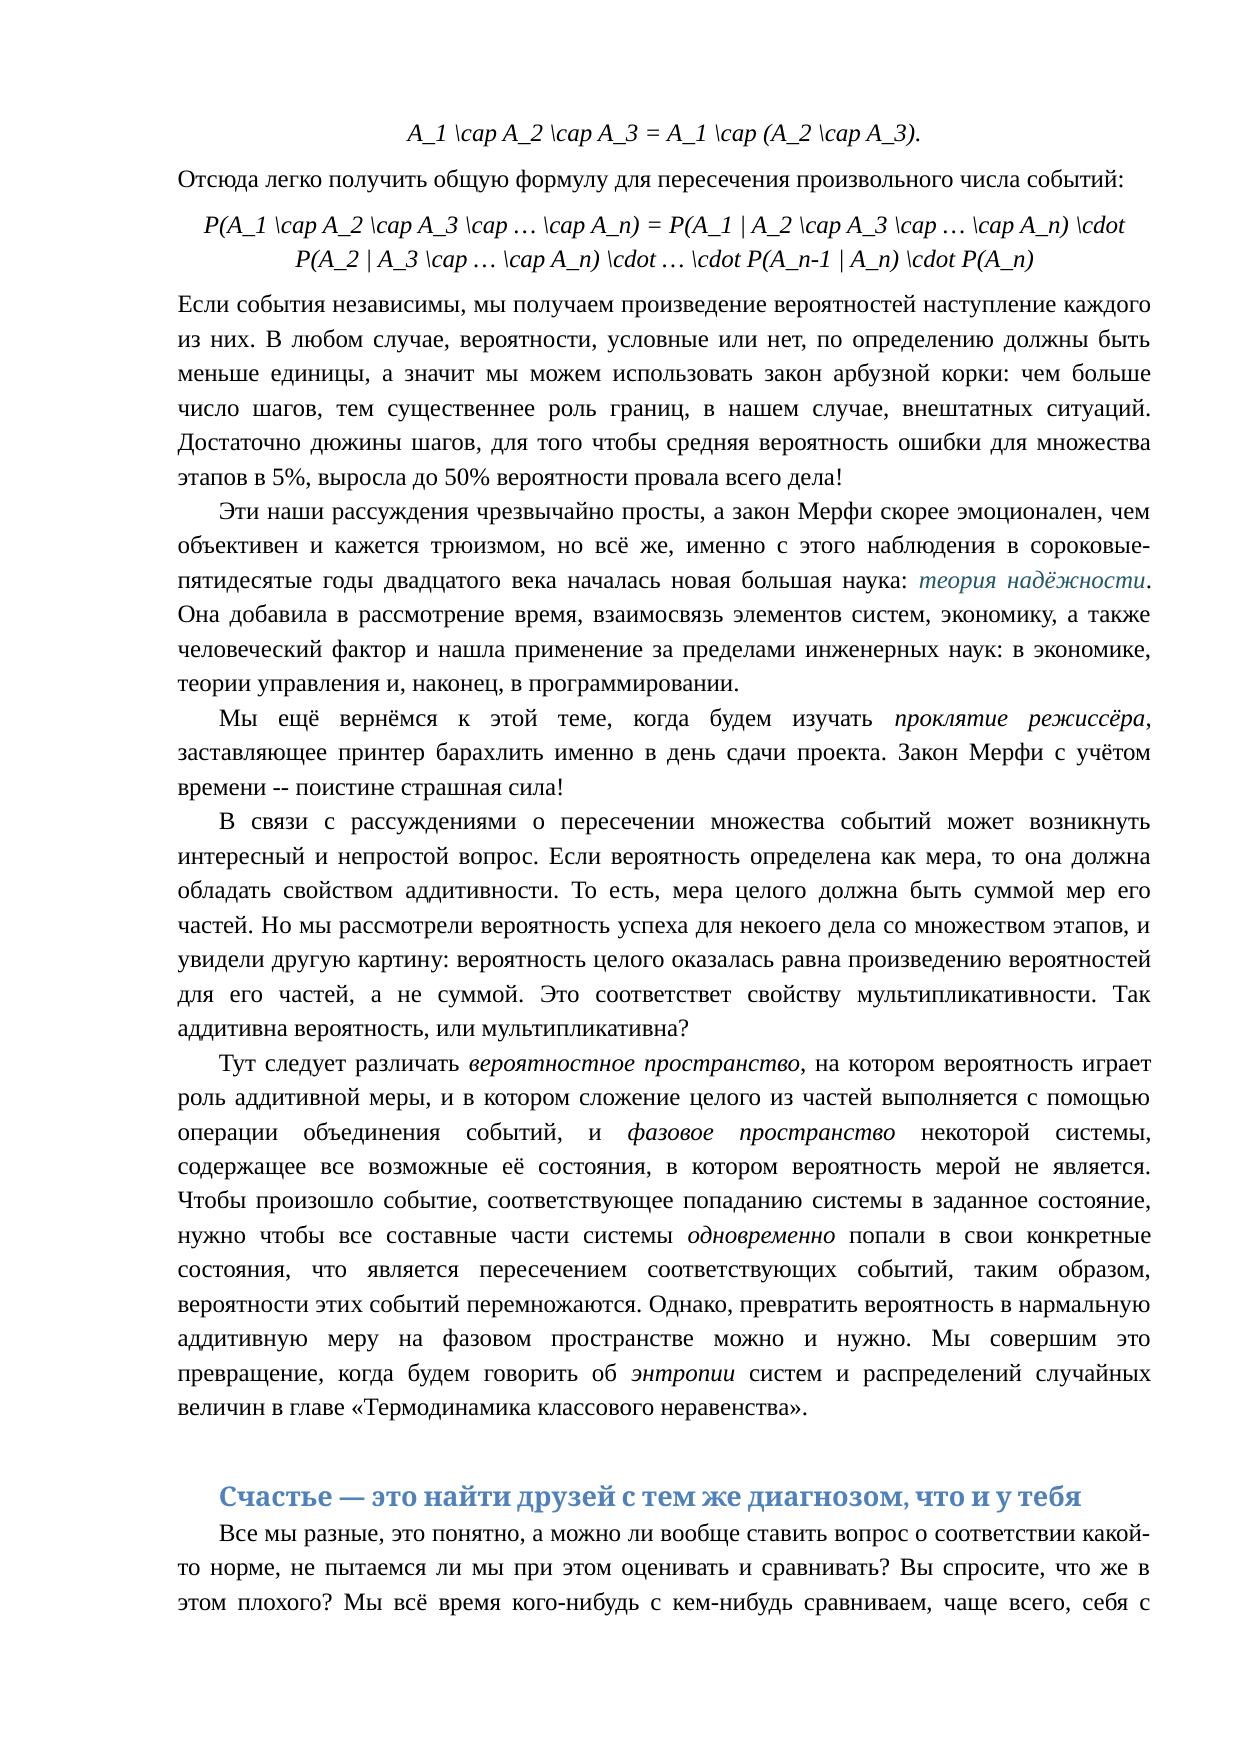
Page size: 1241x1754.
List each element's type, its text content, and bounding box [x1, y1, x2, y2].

subtitle Счастье — это найти друзей с тем же диагнозом, что и у тебя [177, 1482, 1152, 1513]
text Мы ещё вернёмся к этой теме, когда будем изучать проклятие режиссёра, заставляющее принтер барахлить именно в день сдачи проекта. Закон Мерфи с учётом времени -- поистине страшная сила! [177, 703, 1152, 801]
text Отсюда легко получить общую формулу для пересечения произвольного числа событий: [177, 164, 1152, 192]
text A_1 \cap A_2 \cap A_3 = A_1 \cap (A_2 \cap A_3). [201, 118, 1128, 147]
text P(A_1 \cap A_2 \cap A_3 \cap … \cap A_n) = P(A_1 | A_2 \cap A_3 \cap … \cap A_n) \cdot P(A_2 | A_3 \cap … \cap A_n) \cdot … \cdot P(A_n-1 | A_n) \cdot P(A_n) [201, 211, 1128, 272]
text Все мы разные, это понятно, а можно ли вообще ставить вопрос о соответствии какой-то норме, не пытаемся ли мы при этом оценивать и сравнивать? Вы спросите, что же в этом плохого? Мы всё время кого-нибудь с кем-нибудь сравниваем, чаще всего, себя с [177, 1518, 1152, 1616]
text Если события независимы, мы получаем произведение вероятностей наступление каждого из них. В любом случае, вероятности, условные или нет, по определению должны быть меньше единицы, а значит мы можем использовать закон арбузной корки: чем больше число шагов, тем существеннее роль границ, в нашем случае, внештатных ситуаций. Достаточно дюжины шагов, для того чтобы средняя вероятность ошибки для множества этапов в 5%, выросла до 50% вероятности провала всего дела! [177, 289, 1152, 490]
text В связи с рассуждениями о пересечении множества событий может возникнуть интересный и непростой вопрос. Если вероятность определена как мера, то она должна обладать свойством аддитивности. То есть, мера целого должна быть суммой мер его частей. Но мы рассмотрели вероятность успеха для некоего дела со множеством этапов, и увидели другую картину: вероятность целого оказалась равна произведению вероятностей для его частей, а не суммой. Это соответствет свойству мультипликативности. Так аддитивна вероятность, или мультипликативна? [177, 806, 1152, 1042]
text Тут следует различать вероятностное пространство, на котором вероятность играет роль аддитивной меры, и в котором сложение целого из частей выполняется с помощью операции объединения событий, и фазовое пространство некоторой системы, содержащее все возможные её состояния, в котором вероятность мерой не является. Чтобы произошло событие, соответствующее попаданию системы в заданное состояние, нужно чтобы все составные части системы одновременно попали в свои конкретные состояния, что является пересечением соответствующих событий, таким образом, вероятности этих событий перемножаются. Однако, превратить вероятность в нармальную аддитивную меру на фазовом пространстве можно и нужно. Мы совершим это превращение, когда будем говорить об энтропии систем и распределений случайных величин в главе «Термодинамика классового неравенства». [177, 1048, 1152, 1421]
text Эти наши рассуждения чрезвычайно просты, а закон Мерфи скорее эмоционален, чем объективен и кажется трюизмом, но всё же, именно с этого наблюдения в сороковые-пятидесятые годы двадцатого века началась новая большая наука: теория надёжности. Она добавила в рассмотрение время, взаимосвязь элементов систем, экономику, а также человеческий фактор и нашла применение за пределами инженерных наук: в экономике, теории управления и, наконец, в программировании. [177, 496, 1152, 697]
